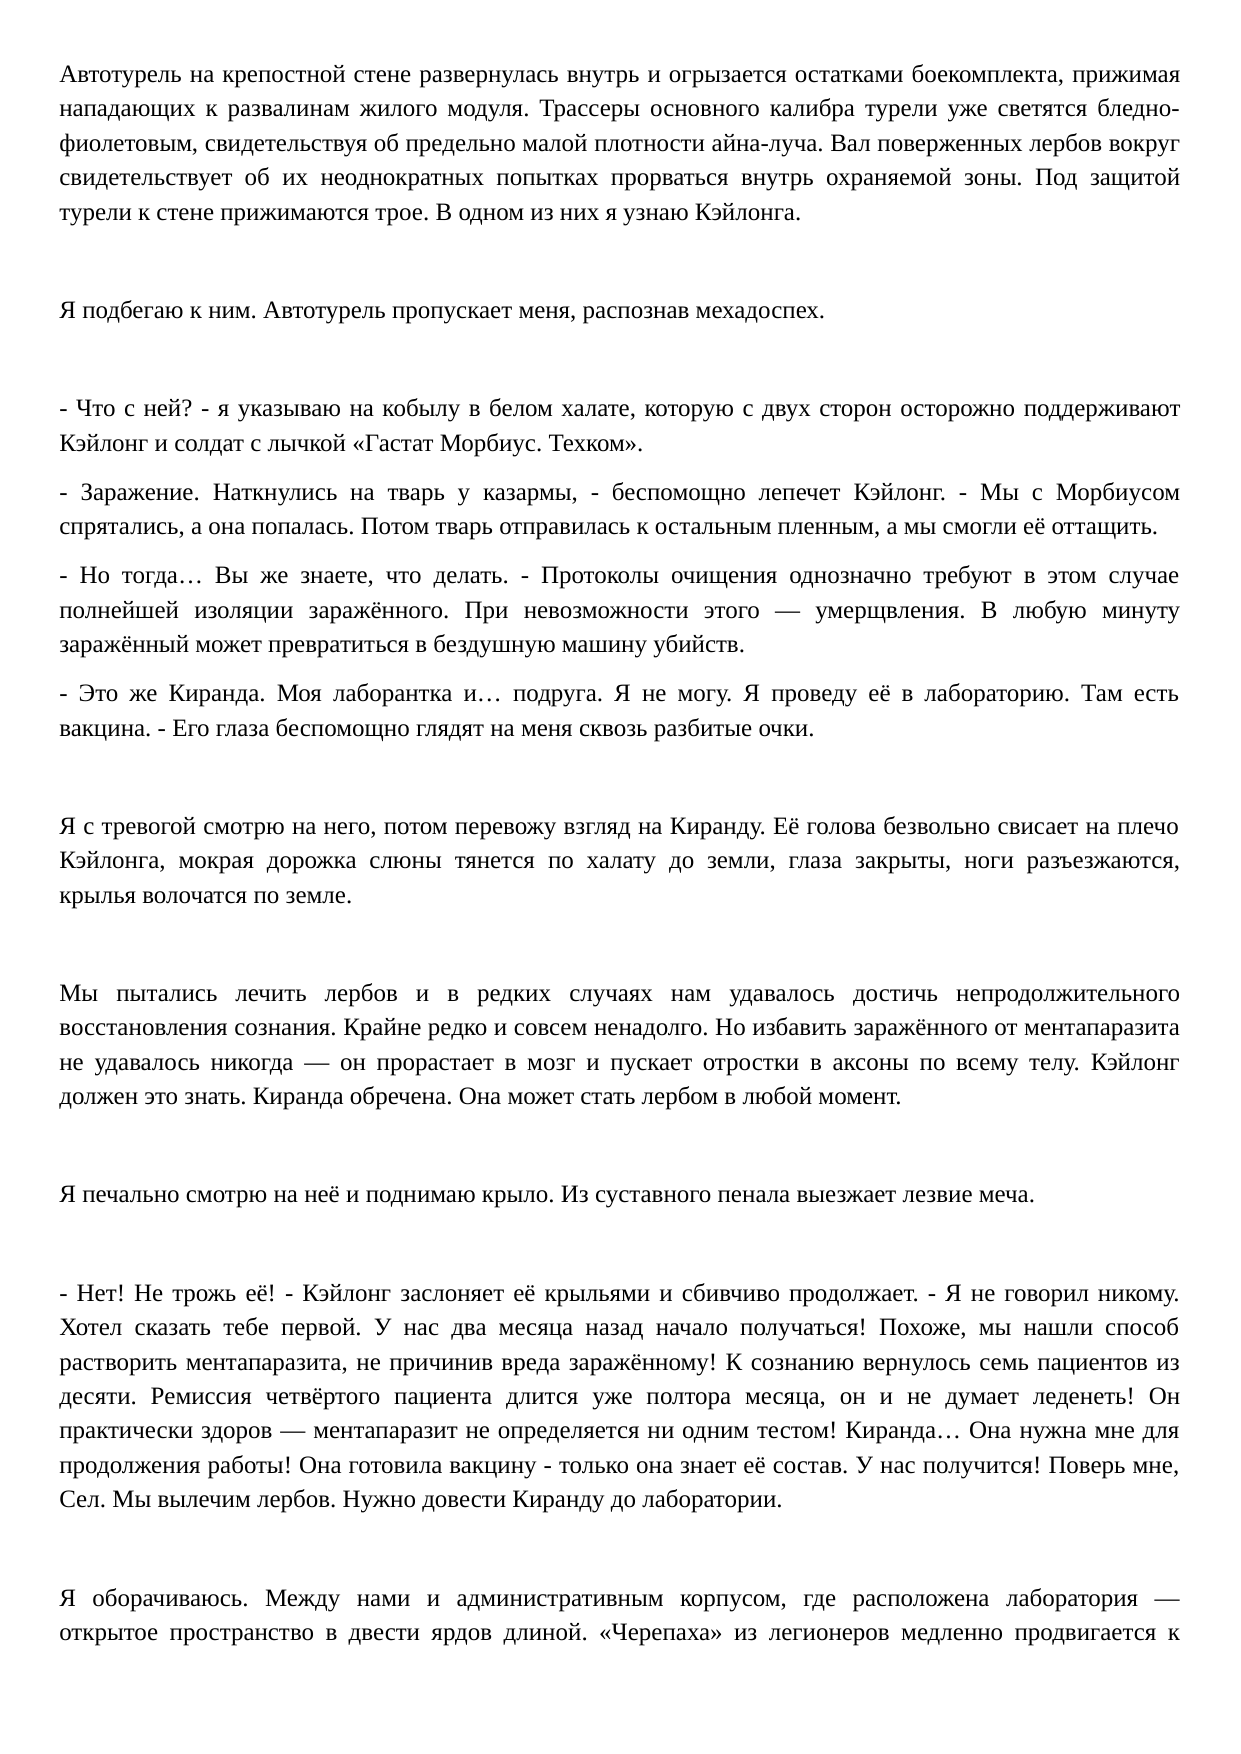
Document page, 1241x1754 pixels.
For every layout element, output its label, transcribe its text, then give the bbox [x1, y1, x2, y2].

text - Это же Киранда. Моя лаборантка и… подруга. Я не могу. Я проведу её в лабораторию. Там есть вакцина. - Его глаза беспомощно глядят на меня сквозь разбитые очки. [59, 678, 1181, 742]
text - Нет! Не трожь её! - Кэйлонг заслоняет её крыльями и сбивчиво продолжает. - Я не говорил никому. Хотел сказать тебе первой. У нас два месяца назад начало получаться! Похоже, мы нашли способ растворить ментапаразита, не причинив вреда заражённому! К сознанию вернулось семь пациентов из десяти. Ремиссия четвёртого пациента длится уже полтора месяца, он и не думает леденеть! Он практически здоров — ментапаразит не определяется ни одним тестом! Киранда… Она нужна мне для продолжения работы! Она готовила вакцину - только она знает её состав. У нас получится! Поверь мне, Сел. Мы вылечим лербов. Нужно довести Киранду до лаборатории. [59, 1278, 1181, 1513]
text Я подбегаю к ним. Автотурель пропускает меня, распознав мехадоспех. [59, 295, 1181, 324]
text Мы пытались лечить лербов и в редких случаях нам удавалось достичь непродолжительного восстановления сознания. Крайне редко и совсем ненадолго. Но избавить заражённого от ментапаразита не удавалось никогда — он прорастает в мозг и пускает отростки в аксоны по всему телу. Кэйлонг должен это знать. Киранда обречена. Она может стать лербом в любой момент. [59, 978, 1181, 1110]
text - Что с ней? - я указываю на кобылу в белом халате, которую с двух сторон осторожно поддерживают Кэйлонг и солдат с лычкой «Гастат Морбиус. Техком». [59, 393, 1181, 456]
text Я оборачиваюсь. Между нами и административным корпусом, где расположена лаборатория — открытое пространство в двести ярдов длиной. «Черепаха» из легионеров медленно продвигается к [59, 1583, 1181, 1646]
text - Но тогда… Вы же знаете, что делать. - Протоколы очищения однозначно требуют в этом случае полнейшей изоляции заражённого. При невозможности этого — умерщвления. В любую минуту заражённый может превратиться в бездушную машину убийств. [59, 560, 1181, 658]
text Автотурель на крепостной стене развернулась внутрь и огрызается остатками боекомплекта, прижимая нападающих к развалинам жилого модуля. Трассеры основного калибра турели уже светятся бледно-фиолетовым, свидетельствуя об предельно малой плотности айна-луча. Вал поверженных лербов вокруг свидетельствует об их неоднократных попытках прорваться внутрь охраняемой зоны. Под защитой турели к стене прижимаются трое. В одном из них я узнаю Кэйлонга. [59, 59, 1181, 226]
text - Заражение. Наткнулись на тварь у казармы, - беспомощно лепечет Кэйлонг. - Мы с Морбиусом спрятались, а она попалась. Потом тварь отправилась к остальным пленным, а мы смогли её оттащить. [59, 477, 1181, 540]
text Я печально смотрю на неё и поднимаю крыло. Из суставного пенала выезжает лезвие меча. [59, 1179, 1181, 1208]
text Я с тревогой смотрю на него, потом перевожу взгляд на Киранду. Её голова безвольно свисает на плечо Кэйлонга, мокрая дорожка слюны тянется по халату до земли, глаза закрыты, ноги разъезжаются, крылья волочатся по земле. [59, 811, 1181, 909]
